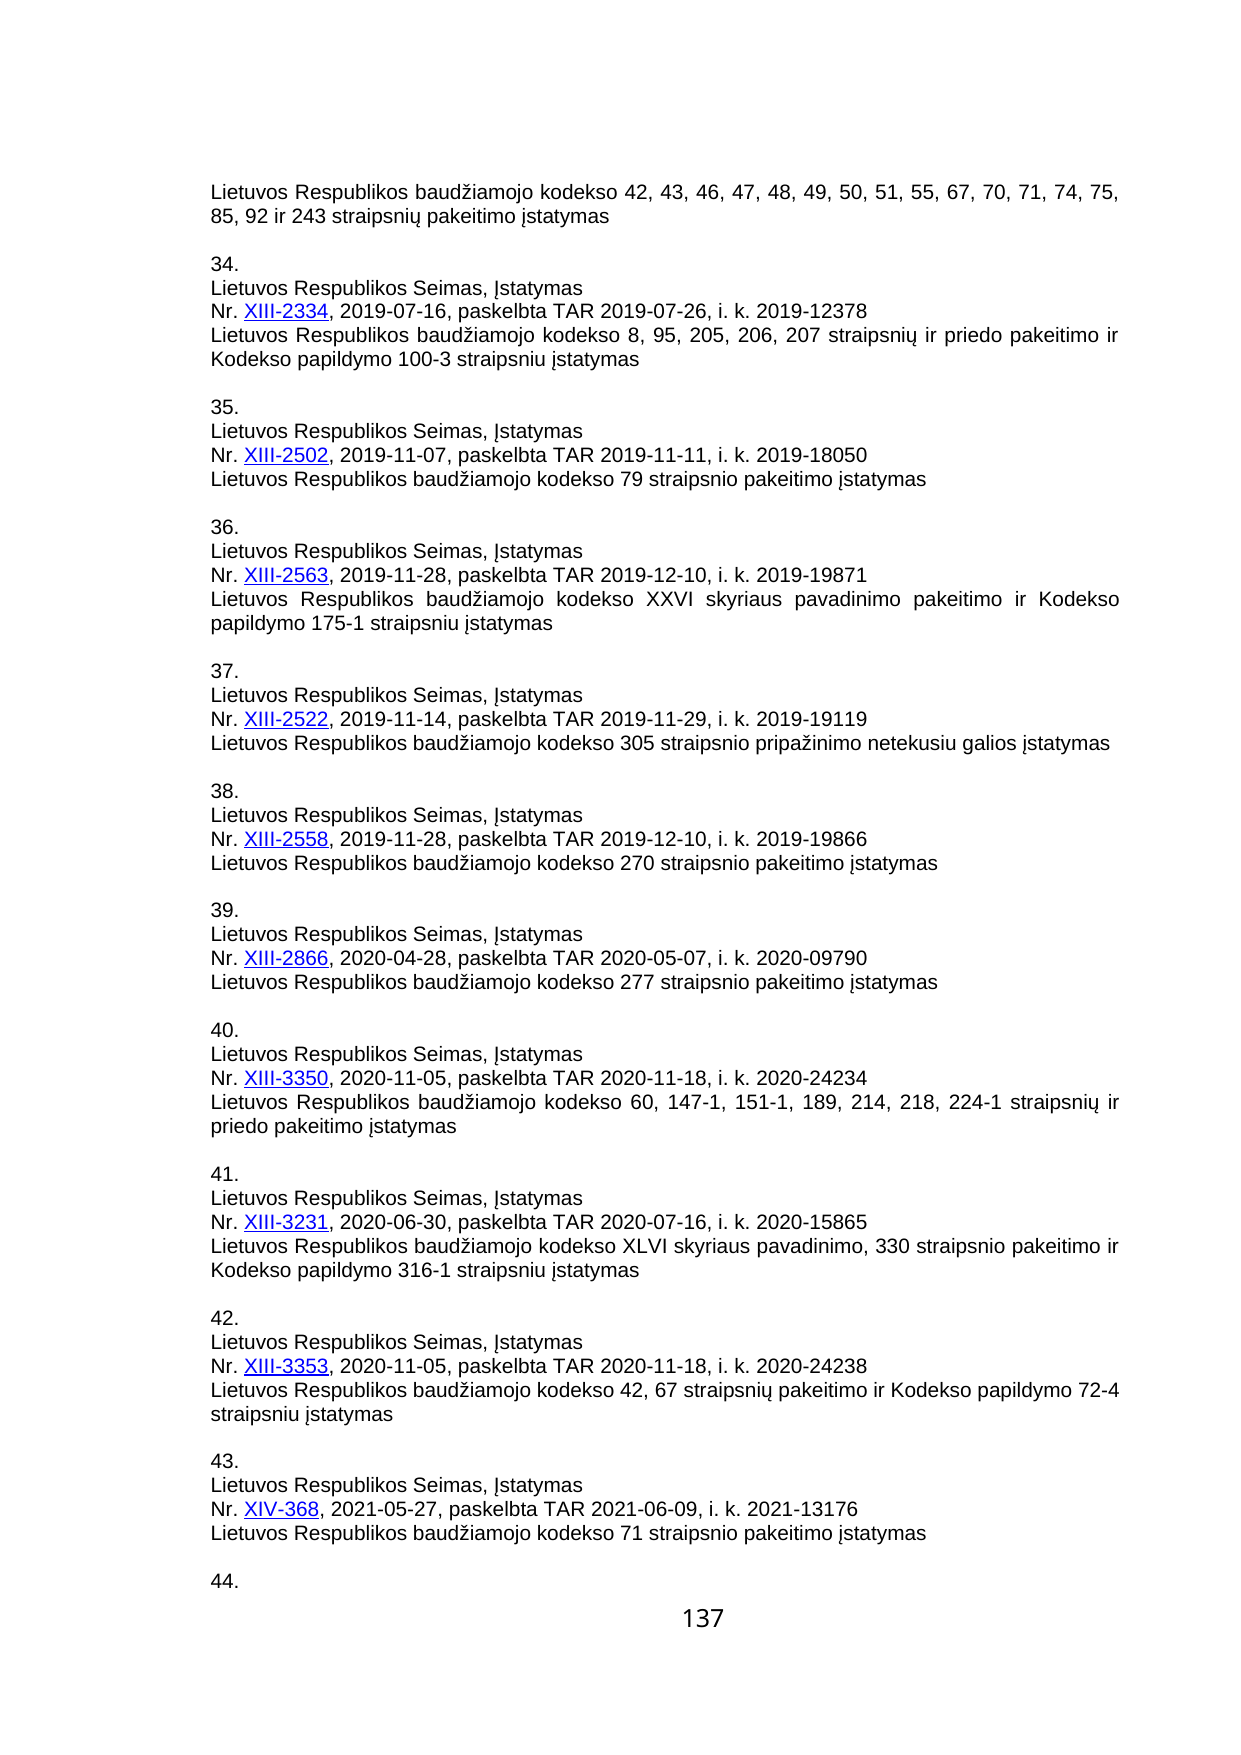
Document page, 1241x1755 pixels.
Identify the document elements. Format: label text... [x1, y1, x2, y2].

text Nr. XIII-2866, 2020-04-28, paskelbta TAR 2020-05-07, i. k. 2020-09790 [210, 946, 1120, 970]
text 36. [210, 515, 1120, 539]
text Nr. XIII-3350, 2020-11-05, paskelbta TAR 2020-11-18, i. k. 2020-24234 [210, 1066, 1120, 1090]
text Lietuvos Respublikos Seimas, Įstatymas [210, 1042, 1120, 1066]
text 43. [210, 1449, 1120, 1473]
text Nr. XIII-2563, 2019-11-28, paskelbta TAR 2019-12-10, i. k. 2019-19871 [210, 563, 1120, 587]
text 44. [210, 1569, 1120, 1593]
text Lietuvos Respublikos Seimas, Įstatymas [210, 539, 1120, 563]
text Lietuvos Respublikos Seimas, Įstatymas [210, 1329, 1120, 1353]
text 39. [210, 898, 1120, 922]
text 35. [210, 395, 1120, 419]
text Nr. XIII-3231, 2020-06-30, paskelbta TAR 2020-07-16, i. k. 2020-15865 [210, 1210, 1120, 1234]
text Lietuvos Respublikos baudžiamojo kodekso 79 straipsnio pakeitimo įstatymas [210, 467, 1120, 491]
text Lietuvos Respublikos Seimas, Įstatymas [210, 683, 1120, 707]
text Lietuvos Respublikos baudžiamojo kodekso XXVI skyriaus pavadinimo pakeitimo ir Kodekso papildymo 175-1 straipsniu įstatymas [210, 587, 1120, 635]
text 34. [210, 251, 1120, 275]
text Lietuvos Respublikos baudžiamojo kodekso 42, 43, 46, 47, 48, 49, 50, 51, 55, 67, 70, 71, 74, 75, 85, 92 ir 243 straipsnių pakeitimo įstatymas [210, 179, 1120, 227]
text 38. [210, 778, 1120, 802]
text Lietuvos Respublikos Seimas, Įstatymas [210, 1473, 1120, 1497]
text Lietuvos Respublikos baudžiamojo kodekso 42, 67 straipsnių pakeitimo ir Kodekso papildymo 72-4 straipsniu įstatymas [210, 1377, 1120, 1425]
text 40. [210, 1018, 1120, 1042]
text 37. [210, 659, 1120, 683]
text Lietuvos Respublikos Seimas, Įstatymas [210, 922, 1120, 946]
text Nr. XIII-2502, 2019-11-07, paskelbta TAR 2019-11-11, i. k. 2019-18050 [210, 443, 1120, 467]
text Lietuvos Respublikos Seimas, Įstatymas [210, 1186, 1120, 1210]
text Lietuvos Respublikos baudžiamojo kodekso 277 straipsnio pakeitimo įstatymas [210, 970, 1120, 994]
text Lietuvos Respublikos baudžiamojo kodekso XLVI skyriaus pavadinimo, 330 straipsnio pakeitimo ir Kodekso papildymo 316-1 straipsniu įstatymas [210, 1234, 1120, 1282]
text Lietuvos Respublikos Seimas, Įstatymas [210, 419, 1120, 443]
text Lietuvos Respublikos Seimas, Įstatymas [210, 275, 1120, 299]
text Nr. XIII-2558, 2019-11-28, paskelbta TAR 2019-12-10, i. k. 2019-19866 [210, 826, 1120, 850]
text Nr. XIII-2522, 2019-11-14, paskelbta TAR 2019-11-29, i. k. 2019-19119 [210, 707, 1120, 731]
text Nr. XIII-3353, 2020-11-05, paskelbta TAR 2020-11-18, i. k. 2020-24238 [210, 1353, 1120, 1377]
text Lietuvos Respublikos baudžiamojo kodekso 71 straipsnio pakeitimo įstatymas [210, 1521, 1120, 1545]
text Lietuvos Respublikos baudžiamojo kodekso 305 straipsnio pripažinimo netekusiu galios įstatymas [210, 731, 1120, 754]
text 42. [210, 1306, 1120, 1329]
text Nr. XIII-2334, 2019-07-16, paskelbta TAR 2019-07-26, i. k. 2019-12378 [210, 299, 1120, 323]
text Lietuvos Respublikos baudžiamojo kodekso 270 straipsnio pakeitimo įstatymas [210, 850, 1120, 874]
text Lietuvos Respublikos Seimas, Įstatymas [210, 802, 1120, 826]
text 41. [210, 1162, 1120, 1186]
text Lietuvos Respublikos baudžiamojo kodekso 60, 147-1, 151-1, 189, 214, 218, 224-1 straipsnių ir priedo pakeitimo įstatymas [210, 1090, 1120, 1138]
text Nr. XIV-368, 2021-05-27, paskelbta TAR 2021-06-09, i. k. 2021-13176 [210, 1497, 1120, 1521]
text Lietuvos Respublikos baudžiamojo kodekso 8, 95, 205, 206, 207 straipsnių ir priedo pakeitimo ir Kodekso papildymo 100-3 straipsniu įstatymas [210, 323, 1120, 371]
